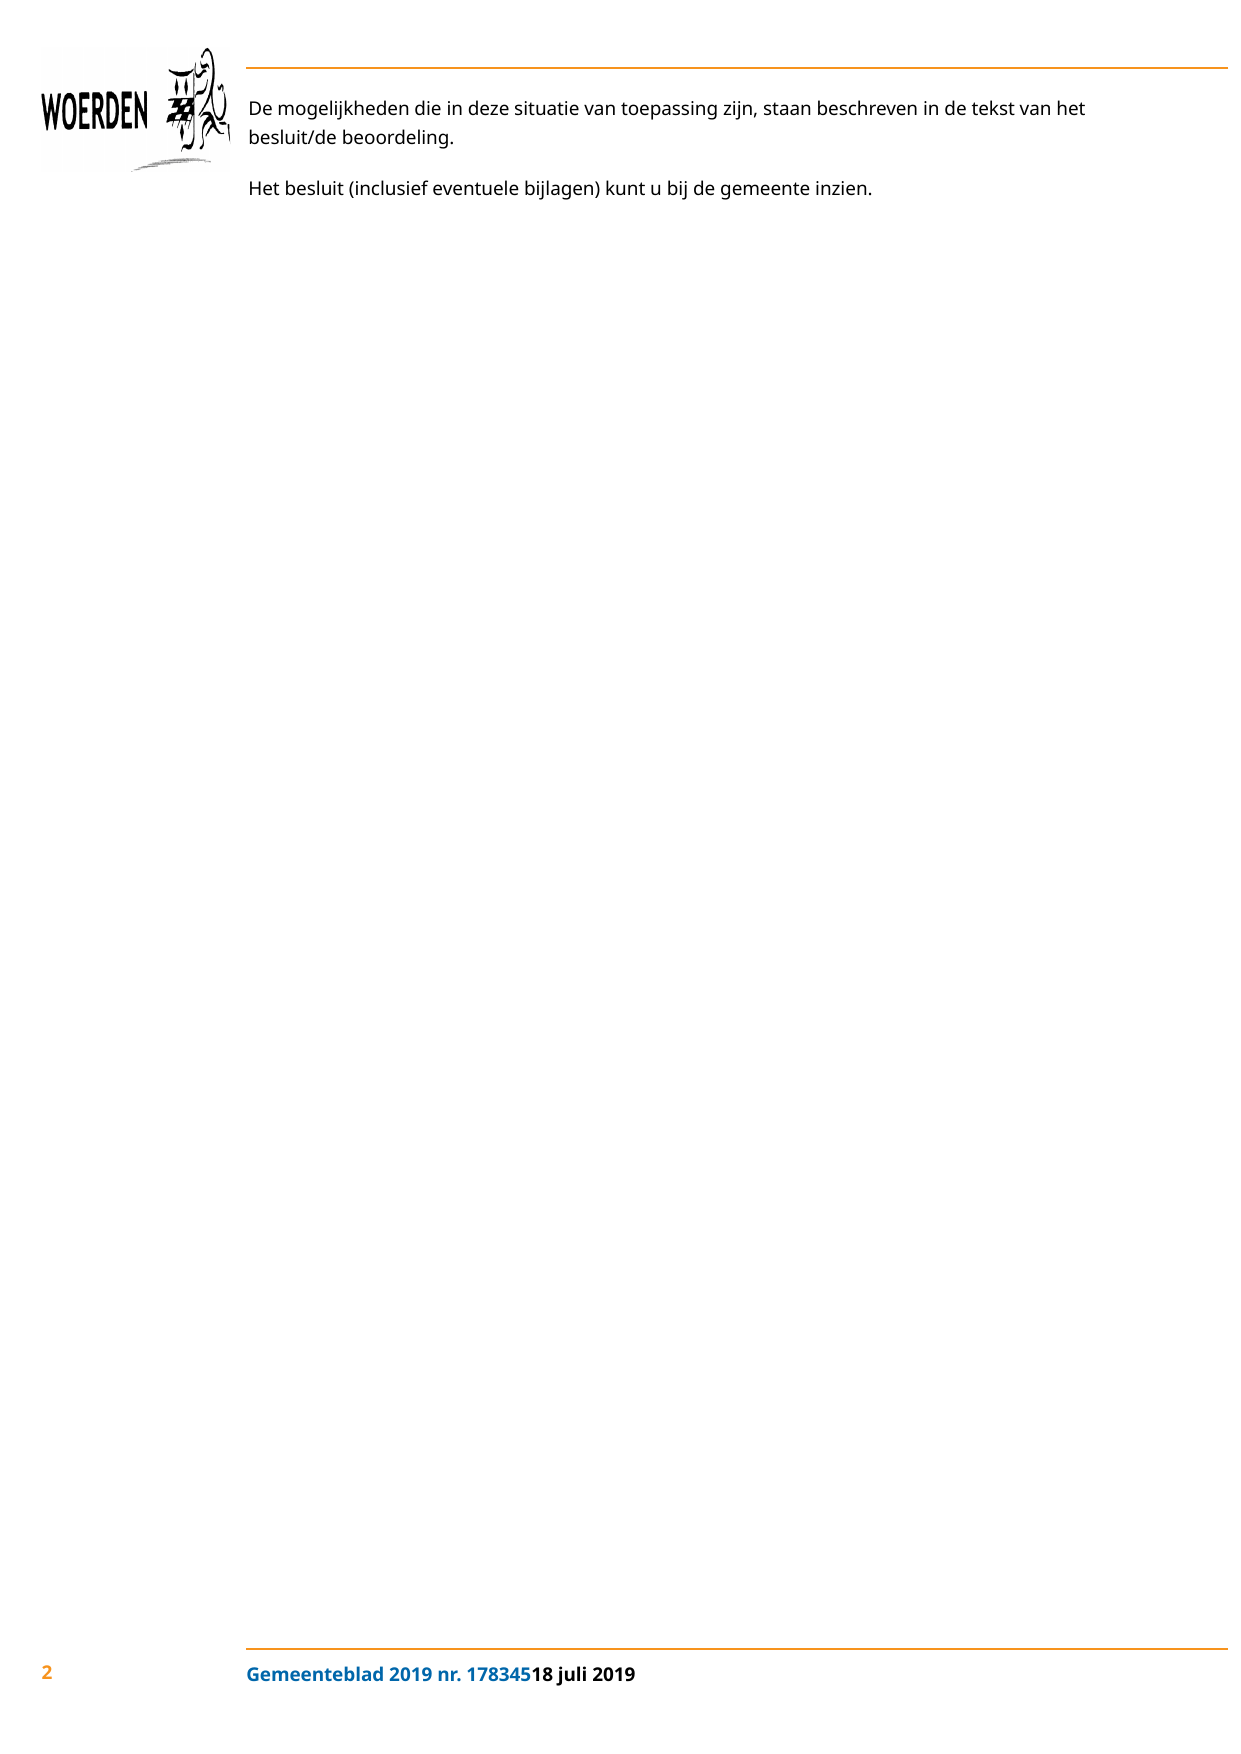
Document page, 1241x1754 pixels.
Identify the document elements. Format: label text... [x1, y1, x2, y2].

picture [41, 47, 231, 172]
text Het besluit (inclusief eventuele bijlagen) kunt u bij de gemeente inzien. [248, 175, 1152, 201]
text De mogelijkheden die in deze situatie van toepassing zijn, staan beschreven in de tekst van het besluit/de beoordeling. [248, 95, 1152, 150]
